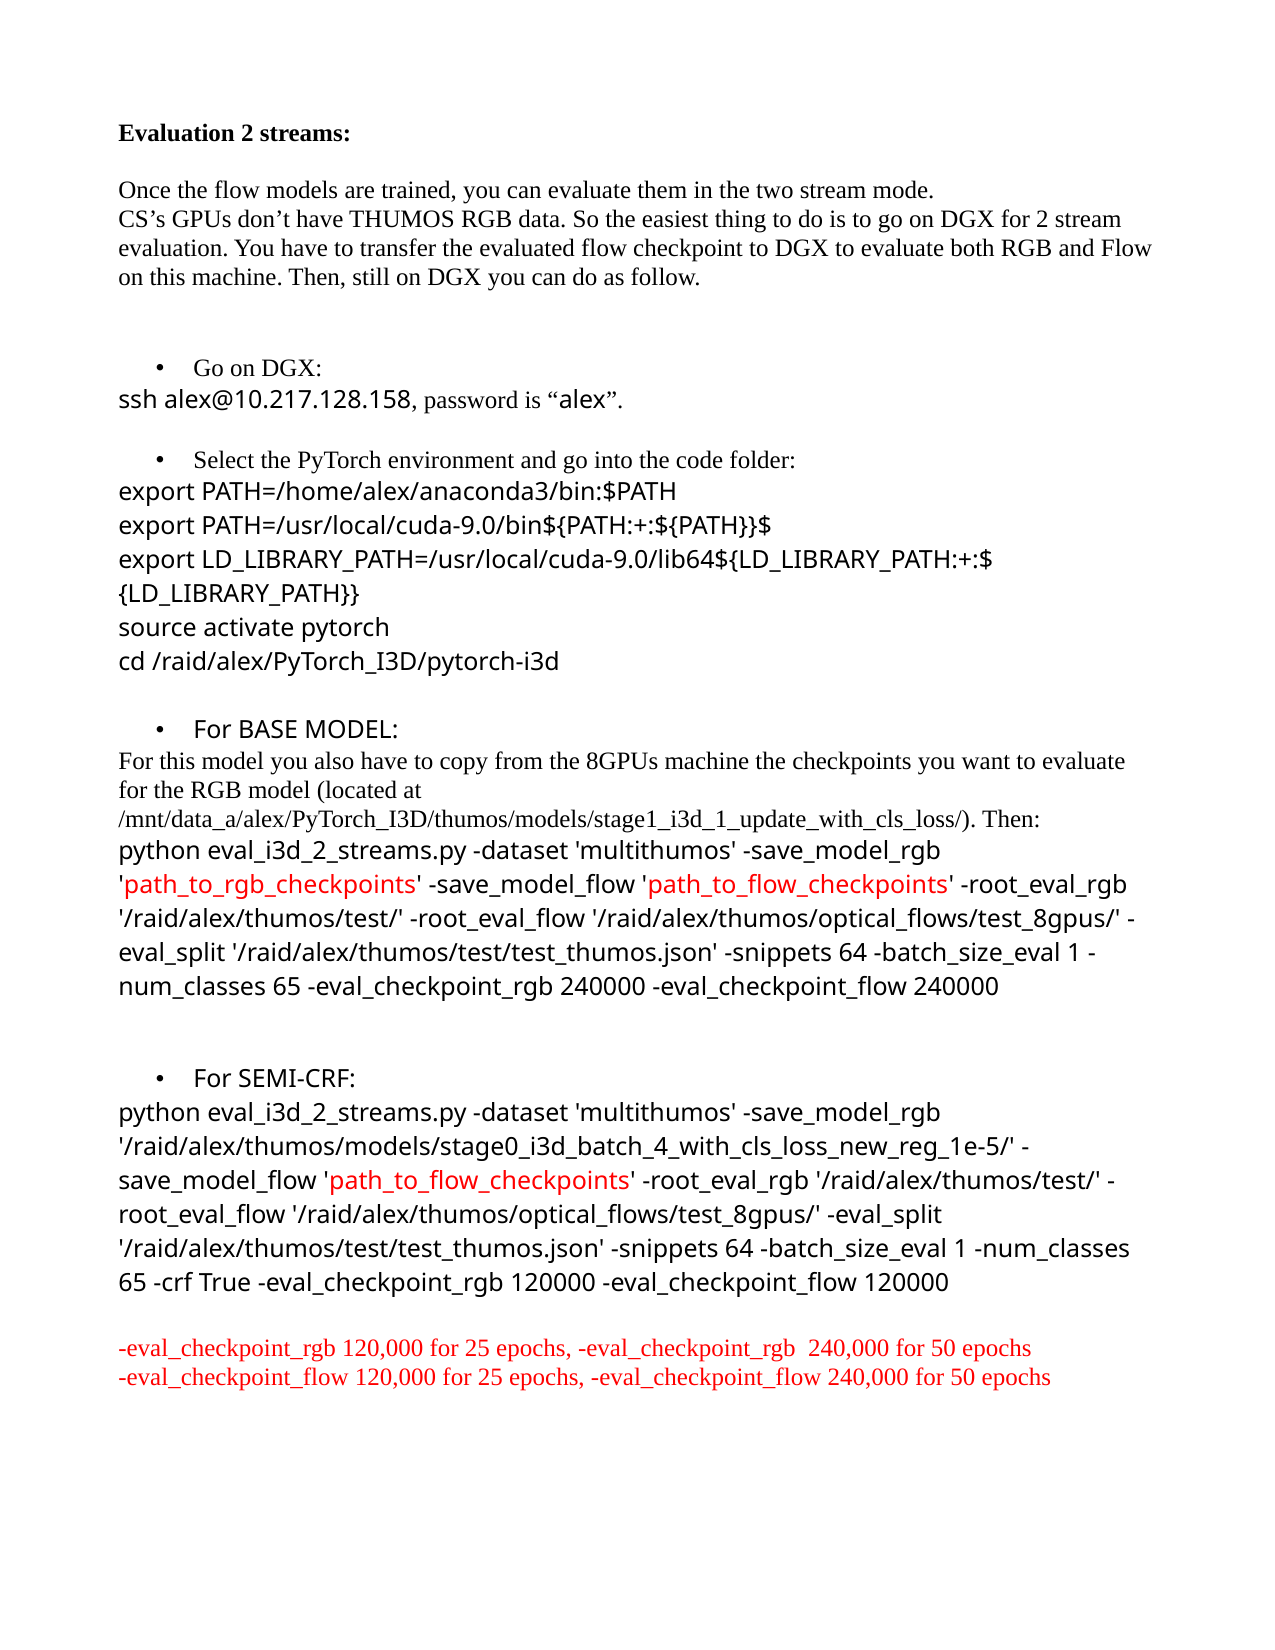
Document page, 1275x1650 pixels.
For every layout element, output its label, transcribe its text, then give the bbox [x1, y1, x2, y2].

text export LD_LIBRARY_PATH=/usr/local/cuda-9.0/lib64${LD_LIBRARY_PATH:+:${LD_LIBRARY_PATH}} [118, 542, 1157, 610]
text python eval_i3d_2_streams.py -dataset 'multithumos' -save_model_rgb '/raid/alex/thumos/models/stage0_i3d_batch_4_with_cls_loss_new_reg_1e-5/' -save_model_flow 'path_to_flow_checkpoints' -root_eval_rgb '/raid/alex/thumos/test/' -root_eval_flow '/raid/alex/thumos/optical_flows/test_8gpus/' -eval_split '/raid/alex/thumos/test/test_thumos.json' -snippets 64 -batch_size_eval 1 -num_classes 65 -crf True -eval_checkpoint_rgb 120000 -eval_checkpoint_flow 120000 [118, 1094, 1157, 1299]
text python eval_i3d_2_streams.py -dataset 'multithumos' -save_model_rgb 'path_to_rgb_checkpoints' -save_model_flow 'path_to_flow_checkpoints' -root_eval_rgb '/raid/alex/thumos/test/' -root_eval_flow '/raid/alex/thumos/optical_flows/test_8gpus/' -eval_split '/raid/alex/thumos/test/test_thumos.json' -snippets 64 -batch_size_eval 1 -num_classes 65 -eval_checkpoint_rgb 240000 -eval_checkpoint_flow 240000 [118, 832, 1157, 1003]
text export PATH=/usr/local/cuda-9.0/bin${PATH:+:${PATH}}$ [118, 508, 1157, 542]
text Evaluation 2 streams: [118, 118, 1157, 147]
text For this model you also have to copy from the 8GPUs machine the checkpoints you want to evaluate for the RGB model (located at /mnt/data_a/alex/PyTorch_I3D/thumos/models/stage1_i3d_1_update_with_cls_loss/). Then: [118, 746, 1157, 832]
list Select the PyTorch environment and go into the code folder: [156, 445, 1157, 474]
list Go on DGX: [156, 353, 1157, 382]
text export PATH=/home/alex/anaconda3/bin:$PATH [118, 474, 1157, 508]
text ssh alex@10.217.128.158, password is “alex”. [118, 382, 1157, 416]
text source activate pytorch [118, 610, 1157, 644]
list For SEMI-CRF: [156, 1060, 1157, 1094]
list For BASE MODEL: [156, 712, 1157, 746]
text cd /raid/alex/PyTorch_I3D/pytorch-i3d [118, 644, 1157, 678]
text Once the flow models are trained, you can evaluate them in the two stream mode. [118, 176, 1157, 204]
text -eval_checkpoint_flow 120,000 for 25 epochs, -eval_checkpoint_flow 240,000 for 50 epochs [118, 1362, 1157, 1390]
text -eval_checkpoint_rgb 120,000 for 25 epochs, -eval_checkpoint_rgb 240,000 for 50 epochs [118, 1333, 1157, 1362]
text CS’s GPUs don’t have THUMOS RGB data. So the easiest thing to do is to go on DGX for 2 stream evaluation. You have to transfer the evaluated flow checkpoint to DGX to evaluate both RGB and Flow on this machine. Then, still on DGX you can do as follow. [118, 204, 1157, 291]
